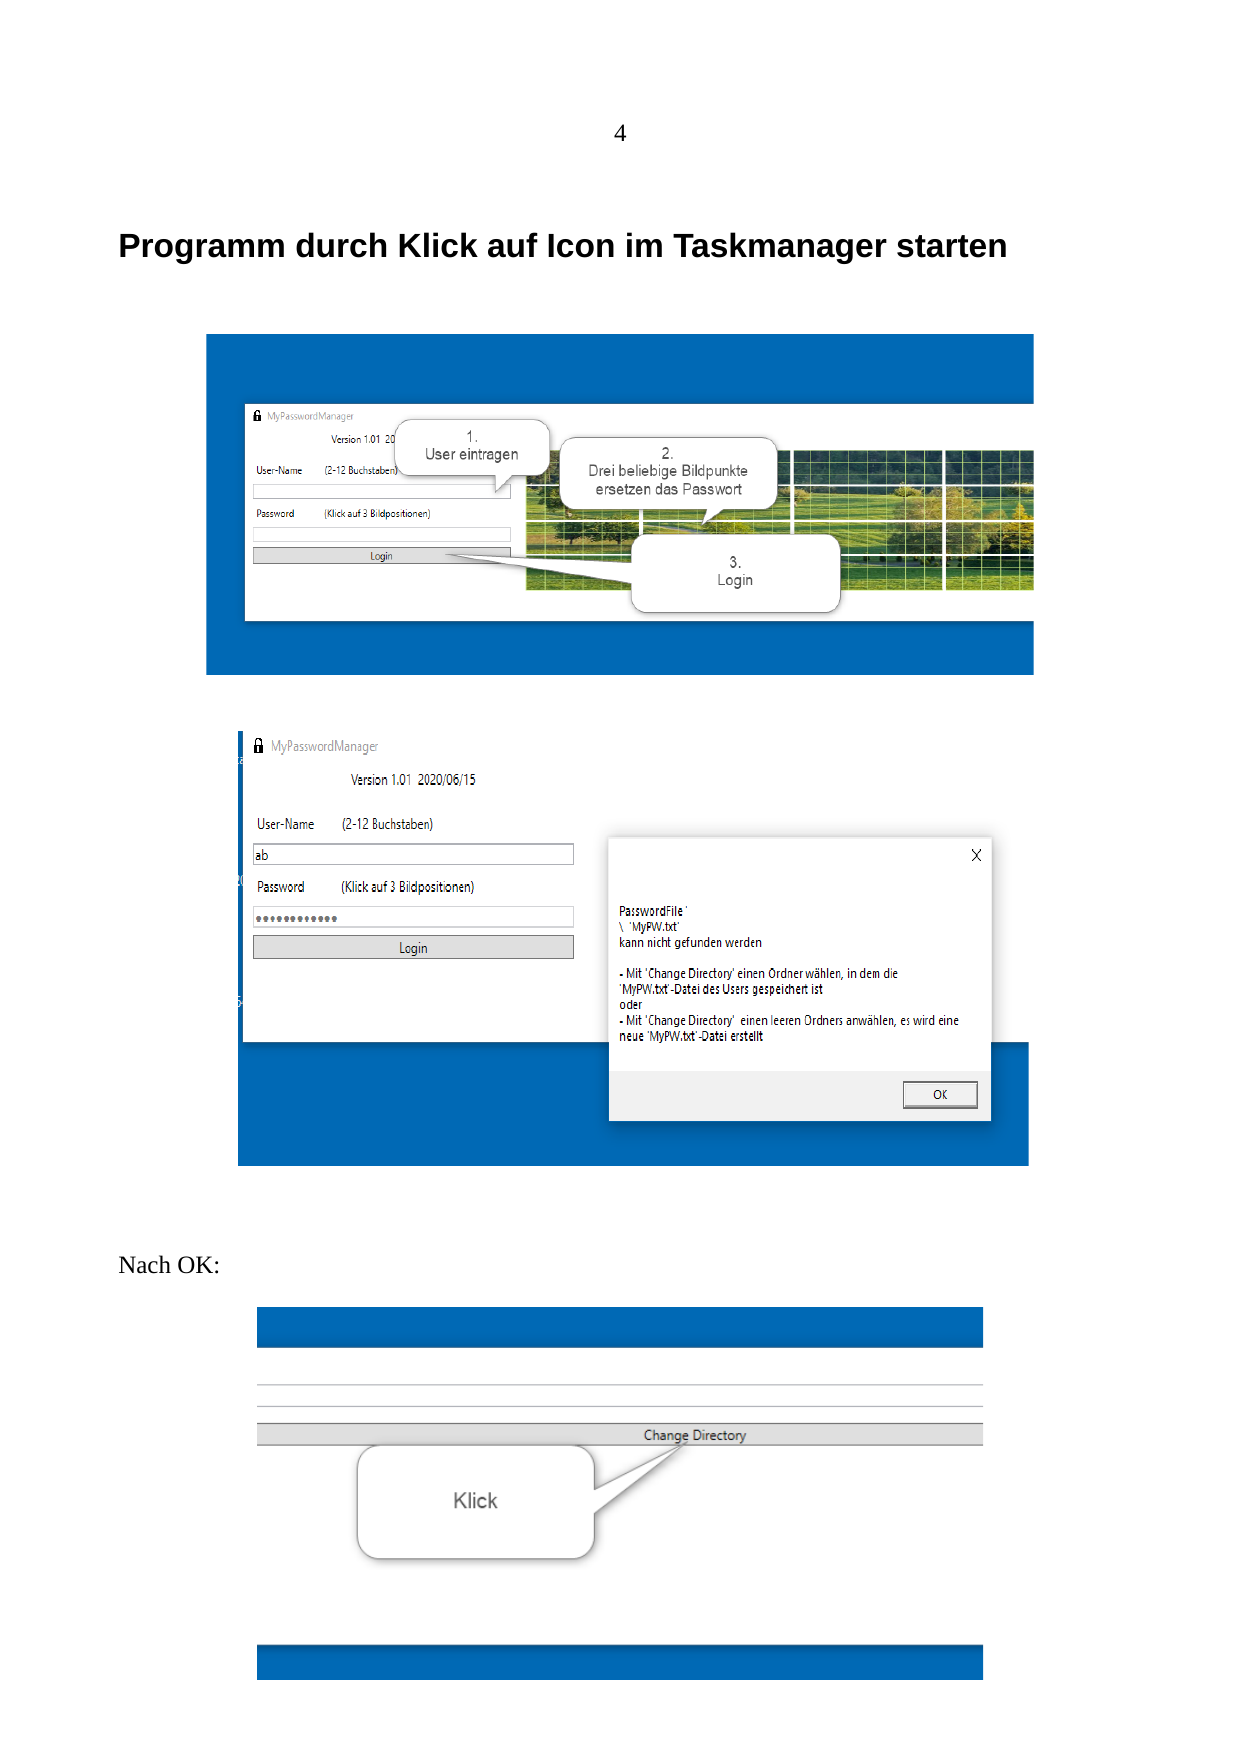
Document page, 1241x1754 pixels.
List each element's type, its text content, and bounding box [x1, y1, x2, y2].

picture [238, 731, 1029, 1166]
text Nach OK: [118, 1250, 1122, 1278]
picture [206, 334, 1034, 675]
picture [257, 1307, 984, 1680]
subtitle Programm durch Klick auf Icon im Taskmanager starten [118, 226, 1122, 264]
